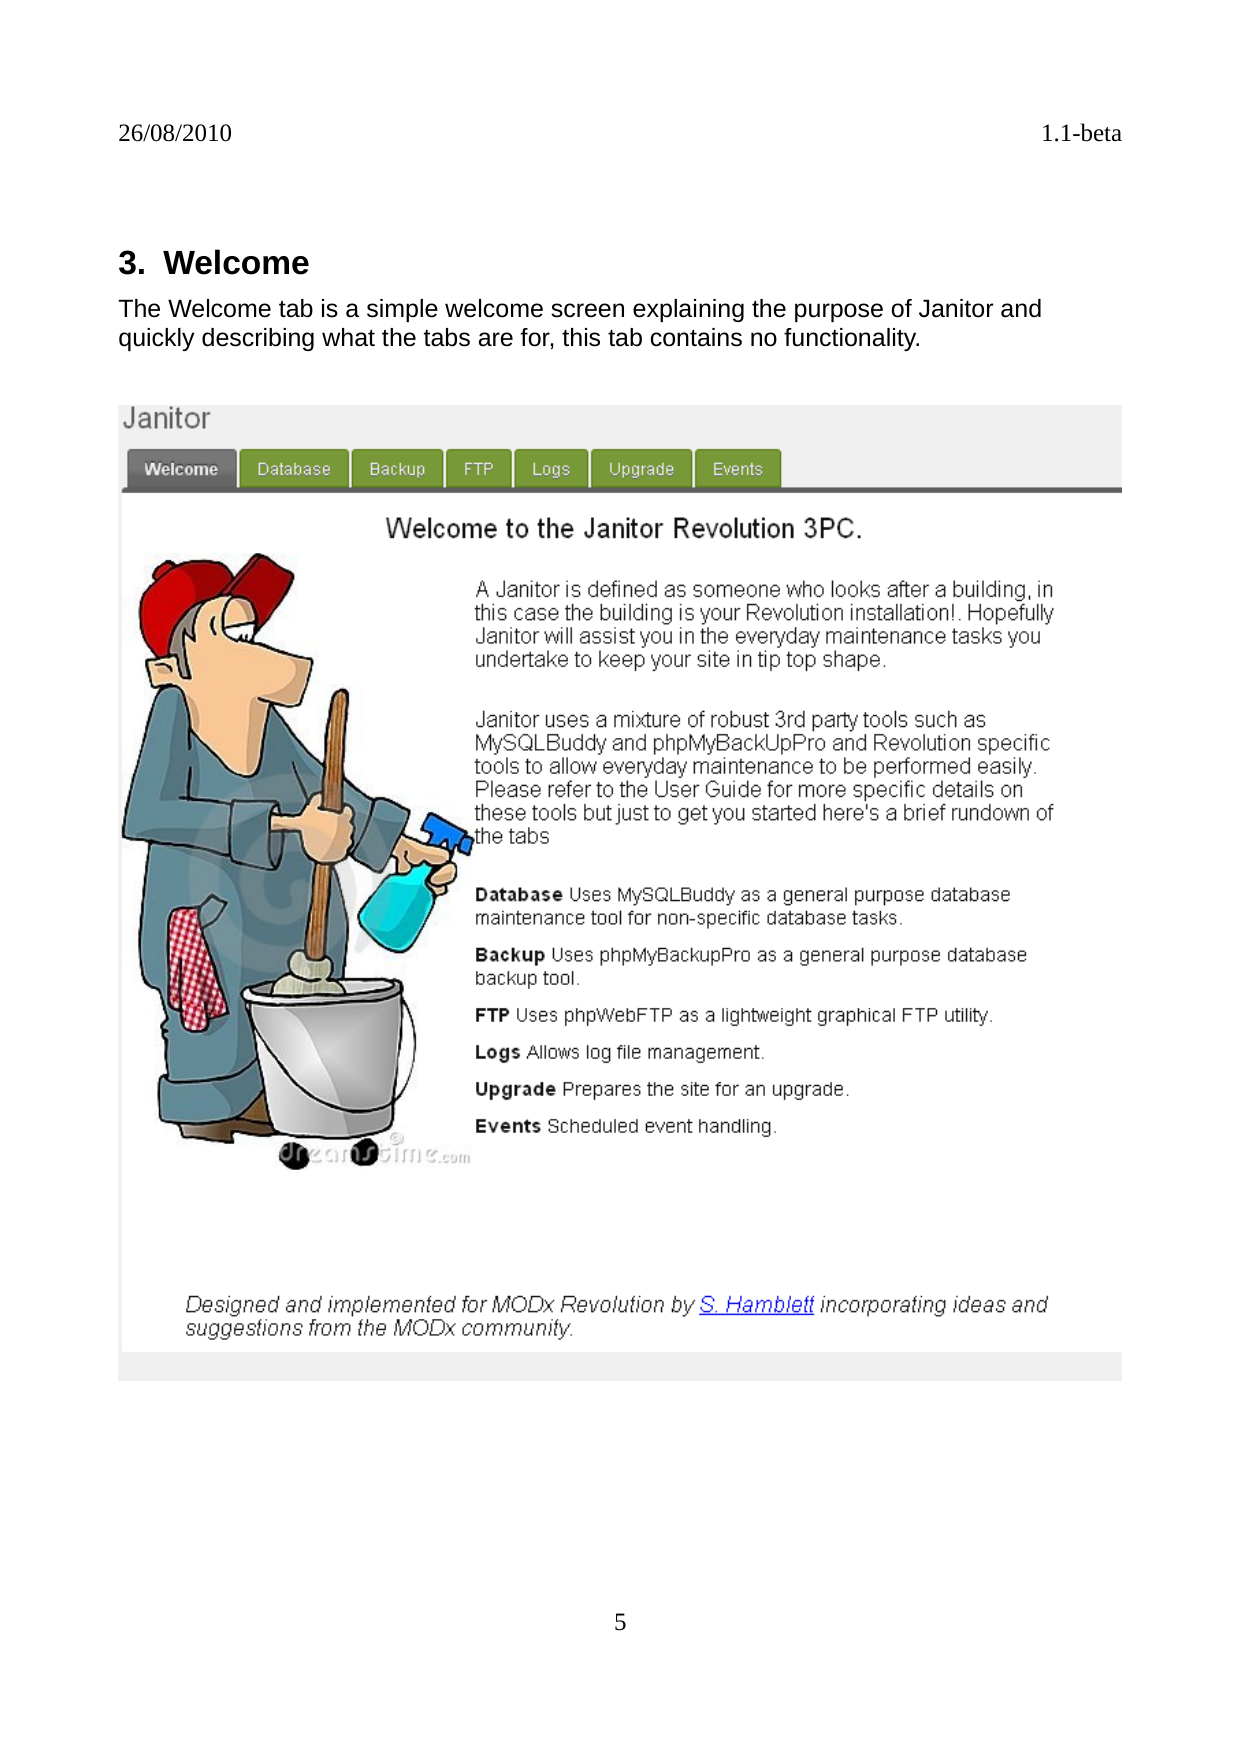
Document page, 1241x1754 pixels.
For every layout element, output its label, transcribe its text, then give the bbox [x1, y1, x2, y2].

text The Welcome tab is a simple welcome screen explaining the purpose of Janitor and quickly describing what the tabs are for, this tab contains no functionality. [118, 294, 1122, 351]
picture [118, 405, 1122, 1381]
subtitle Welcome [118, 243, 1122, 281]
